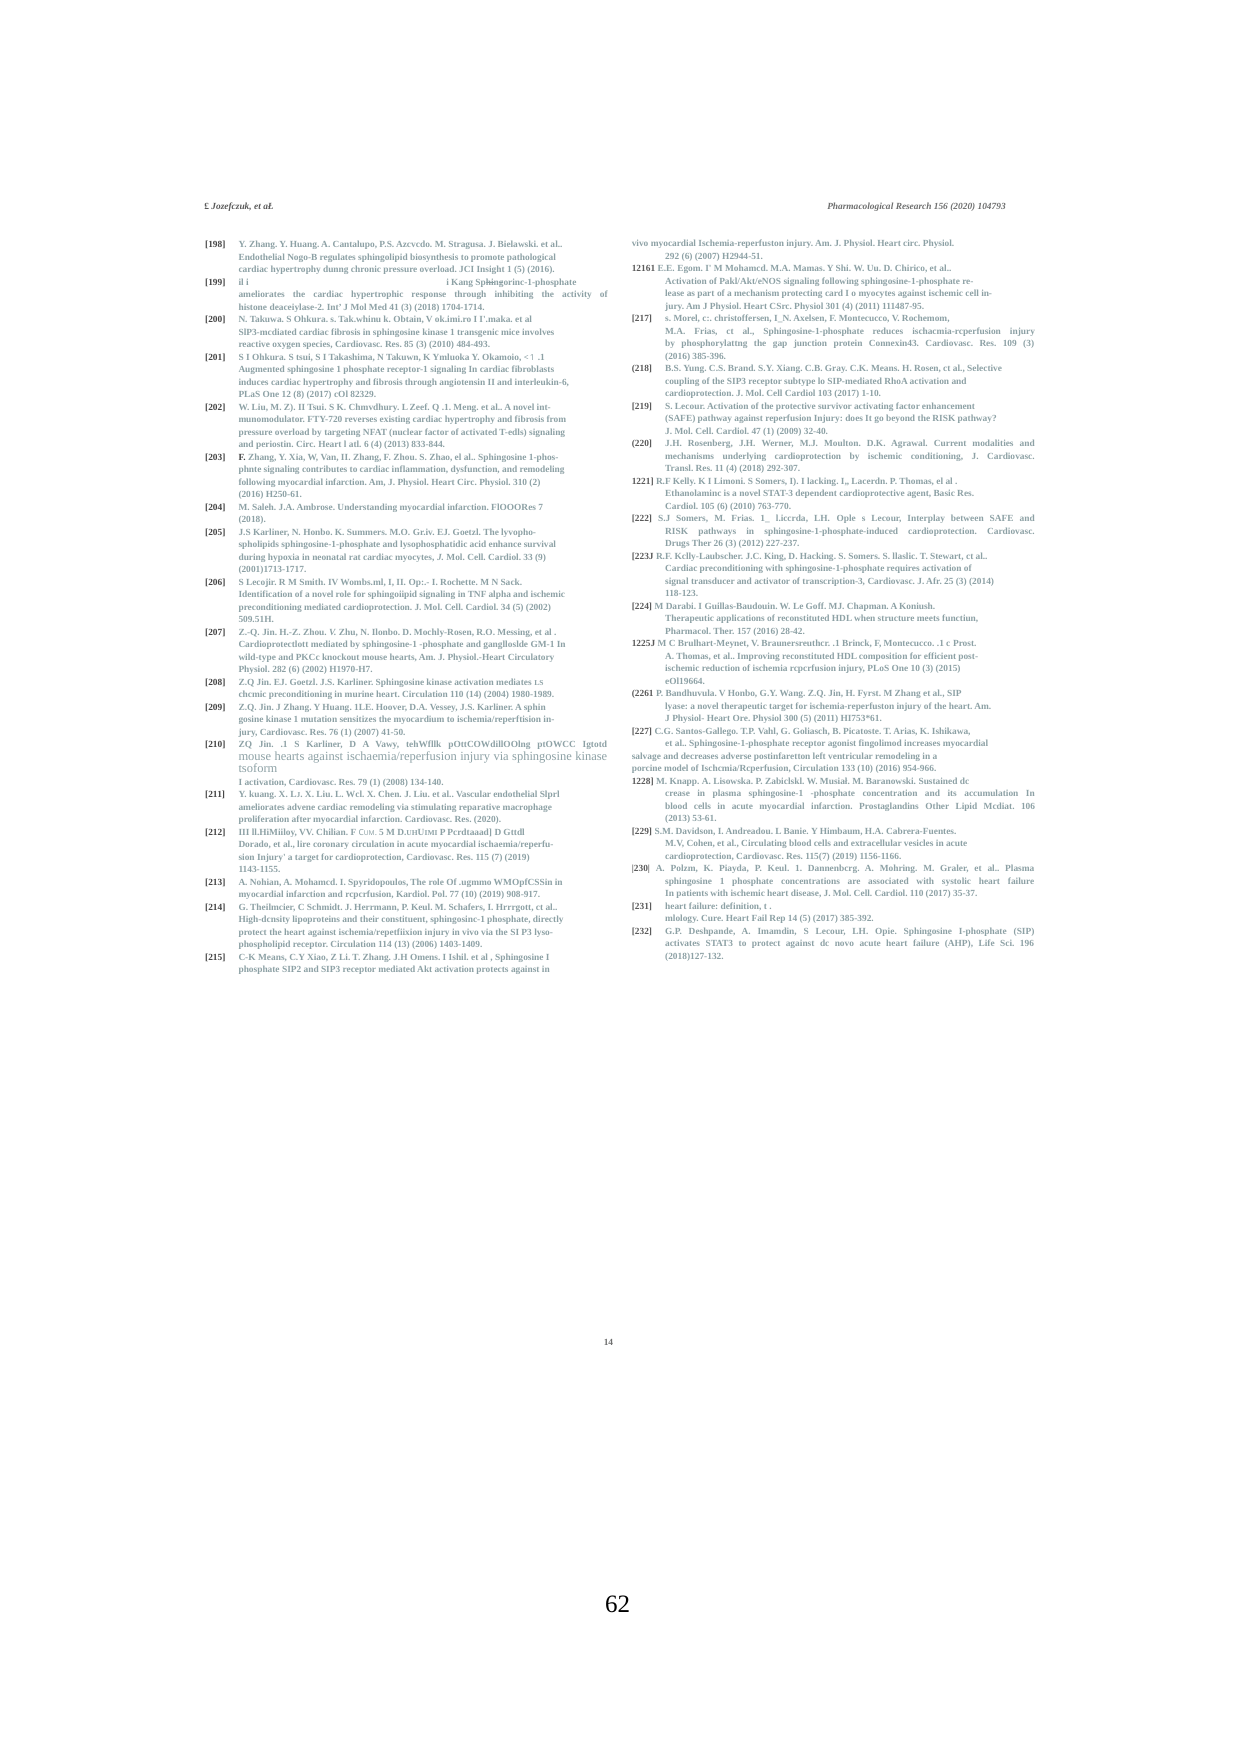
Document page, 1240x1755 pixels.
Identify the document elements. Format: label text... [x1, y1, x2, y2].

text [227] C.G. Santos-Gallego. T.P. Vahl, G. Goliasch, B. Picatoste. T. Arias, K. Ishikawa, [632, 724, 1035, 737]
text £ Jozefczuk, et aŁ [229, 202, 289, 211]
text |230| A. Polzm, K. Piayda, P. Keul. 1. Dannenbcrg. A. Mohring. M. Graler, et al.. Plasma sphingosine 1 phosphate concentrations are associated with systolic heart failure In patients with ischemic heart disease, J. Mol. Cell. Cardiol. 110 (2017) 35-37. [632, 862, 1035, 899]
list heart failure: definition, t . mlology. Cure. Heart Fail Rep 14 (5) (2017) 385-392. [632, 899, 914, 924]
text 1225J M C Brulhart-Meynet, V. Braunersreuthcr. .1 Brinck, F, Montecucco. .1 c Prost. A. Thomas, et al.. Improving reconstituted HDL composition for efficient post- ischemic reduction of ischemia rcpcrfusion injury, PLoS One 10 (3) (2015) eOl19664. [632, 637, 1035, 687]
text ameliorates the cardiac hypertrophic response through inhibiting the activity of histone deaceiylase-2. Int’ J Mol Med 41 (3) (2018) 1704-1714. [238, 287, 608, 312]
list Y. kuang. X. Lj. X. Liu. L. Wcl. X. Chen. J. Liu. et al.. Vascular endothelial Slprl ameliorates advene cardiac remodeling via stimulating reparative macrophage proliferation after myocardial infarction. Cardiovasc. Res. (2020). [205, 787, 608, 825]
list Z.Q. Jin. J Zhang. Y Huang. 1LE. Hoover, D.A. Vessey, J.S. Karliner. A sphin gosine kinase 1 mutation sensitizes the myocardium to ischemia/reperftision in- jury, Cardiovasc. Res. 76 (1) (2007) 41-50. [205, 700, 608, 737]
list S I Ohkura. S tsui, S I Takashima, N Takuwn, K Ymluoka Y. Okamoio, <1 .1 Augmented sphingosine 1 phosphate receptor-1 signaling In cardiac fibroblasts induces cardiac hypertrophy and fibrosis through angiotensin II and interleukin-6, PLaS One 12 (8) (2017) cOl 82329. [205, 350, 608, 400]
text [223J R.F. Kclly-Laubscher. J.C. King, D. Hacking. S. Somers. S. llaslic. T. Stewart, ct al.. Cardiac preconditioning with sphingosine-1-phosphate requires activation of signal transducer and activator of transcription-3, Cardiovasc. J. Afr. 25 (3) (2014) 118-123. [632, 549, 1035, 599]
list III ll.HiMiiloy, VV. Chilian. F Cum. 5 M D.uhUimi P Pcrdtaaad] D Gttdl Dorado, et al., lire coronary circulation in acute myocardial ischaemia/reperfu- sion Injury' a target for cardioprotection, Cardiovasc. Res. 115 (7) (2019) [205, 825, 608, 862]
text 14 [603, 1338, 637, 1347]
list F. Zhang, Y. Xia, W, Van, II. Zhang, F. Zhou. S. Zhao, el al.. Sphingosine 1-phos- phnte signaling contributes to cardiac inflammation, dysfunction, and remodeling following myocardial infarction. Am, J. Physiol. Heart Circ. Physiol. 310 (2) (2016) H250-61. [205, 450, 608, 500]
text crease in plasma sphingosine-1 -phosphate concentration and its accumulation In blood cells in acute myocardial infarction. Prostaglandins Other Lipid Mcdiat. 106 (2013) 53-61. [665, 787, 1035, 824]
text Pharmacological Research 156 (2020) 104793 [827, 202, 1035, 211]
list A. Nohian, A. Mohamcd. I. Spyridopoulos, The role Of .ugmmo WMOpfCSSin in myocardial infarction and rcpcrfusion, Kardiol. Pol. 77 (10) (2019) 908-917. [205, 875, 608, 900]
text [229] S.M. Davidson, I. Andreadou. L Banie. Y Himbaum, H.A. Cabrera-Fuentes. [632, 824, 1035, 837]
list B.S. Yung. C.S. Brand. S.Y. Xiang. C.B. Gray. C.K. Means. H. Rosen, ct al., Selective coupling of the SIP3 receptor subtype lo SIP-mediated RhoA activation and cardioprotection. J. Mol. Cell Cardiol 103 (2017) 1-10. [632, 362, 1035, 399]
text 1221] R.F Kelly. K I Limoni. S Somers, I). I lacking. I„ Lacerdn. P. Thomas, el al . Ethanolaminc is a novel STAT-3 dependent cardioprotective agent, Basic Res. Cardiol. 105 (6) (2010) 763-770. [632, 474, 1035, 512]
list W. Liu, M. Z). II Tsui. S K. Chmvdhury. L Zeef. Q .1. Meng. et al.. A novel int- munomodulator. FTY-720 reverses existing cardiac hypertrophy and fibrosis from pressure overload by targeting NFAT (nuclear factor of activated T-edls) signaling and periostin. Circ. Heart l atl. 6 (4) (2013) 833-844. [205, 400, 608, 450]
list Z.Q Jin. EJ. Goetzl. J.S. Karliner. Sphingosine kinase activation mediates ls chcmic preconditioning in murine heart. Circulation 110 (14) (2004) 1980-1989. [205, 675, 608, 700]
list S. Lecour. Activation of the protective survivor activating factor enhancement (SAFE) pathway against reperfusion Injury: does It go beyond the RISK pathway? J. Mol. Cell. Cardiol. 47 (1) (2009) 32-40. [632, 399, 1035, 437]
text M.V, Cohen, et al., Circulating blood cells and extracellular vesicles in acute cardioprotection, Cardiovasc. Res. 115(7) (2019) 1156-1166. [665, 837, 1035, 862]
text Activation of Pakl/Akt/eNOS signaling following sphingosine-1-phosphate re- lease as part of a mechanism protecting card I o myocytes against ischemic cell in- jury. Am J Physiol. Heart CSrc. Physiol 301 (4) (2011) 111487-95. [665, 274, 1035, 312]
text vivo myocardial Ischemia-reperfuston injury. Am. J. Physiol. Heart circ. Physiol. 292 (6) (2007) H2944-51. [632, 237, 1035, 262]
text (2261 P. Bandhuvula. V Honbo, G.Y. Wang. Z.Q. Jin, H. Fyrst. M Zhang et al., SIP [632, 687, 1035, 699]
text lyase: a novel therapeutic target for ischemia-reperfuston injury of the heart. Am. J Physiol- Heart Ore. Physiol 300 (5) (2011) HI753*61. [665, 699, 1035, 724]
text 1143-1155. [238, 862, 608, 875]
text [224] M Darabi. I Guillas-Baudouin. W. Le Goff. MJ. Chapman. A Koniush. [632, 599, 1035, 612]
list Z.-Q. Jin. H.-Z. Zhou. V. Zhu, N. Ilonbo. D. Mochly-Rosen, R.O. Messing, et al . Cardioprotectlott mediated by sphingosine-1 -phosphate and ganglloslde GM-1 In wild-type and PKCc knockout mouse hearts, Am. J. Physiol.-Heart Circulatory Physiol. 282 (6) (2002) H1970-H7. [205, 625, 608, 675]
list M. Saleh. J.A. Ambrose. Understanding myocardial infarction. FlOOORes 7 (2018). [205, 500, 608, 525]
list N. Takuwa. S Ohkura. s. Tak.whinu k. Obtain, V ok.imi.ro I I'.maka. et al SlP3-mcdiated cardiac fibrosis in sphingosine kinase 1 transgenic mice involves reactive oxygen species, Cardiovasc. Res. 85 (3) (2010) 484-493. [205, 312, 608, 350]
text [222] S.J Somers, M. Frias. 1_ l.iccrda, LH. Ople s Lecour, Interplay between SAFE and RISK pathways in sphingosine-1-phosphate-induced cardioprotection. Cardiovasc. Drugs Ther 26 (3) (2012) 227-237. [632, 512, 1035, 549]
list J.H. Rosenberg, J.H. Werner, M.J. Moulton. D.K. Agrawal. Current modalities and mechanisms underlying cardioprotection by ischemic conditioning, J. Cardiovasc. Transl. Res. 11 (4) (2018) 292-307. [632, 437, 1035, 474]
text 62 [605, 1593, 634, 1618]
list Y. Zhang. Y. Huang. A. Cantalupo, P.S. Azcvcdo. M. Stragusa. J. Bielawski. et al.. Endothelial Nogo-B regulates sphingolipid biosynthesis to promote pathological cardiac hypertrophy dunng chronic pressure overload. JCI Insight 1 (5) (2016). [205, 237, 608, 275]
list G. Theilmcier, C Schmidt. J. Herrmann, P. Keul. M. Schafers, I. Hrrrgott, ct al.. High-dcnsity lipoproteins and their constituent, sphingosinc-1 phosphate, directly protect the heart against ischemia/repetfiixion injury in vivo via the SI P3 lyso- phospholipid receptor. Circulation 114 (13) (2006) 1403-1409. [205, 900, 608, 950]
text M.A. Frias, ct al., Sphingosine-1-phosphate reduces ischacmia-rcperfusion injury by phosphorylattng the gap junction protein Connexin43. Cardiovasc. Res. 109 (3) (2016) 385-396. [665, 324, 1035, 362]
list S Lecojir. R M Smith. IV Wombs.ml, I, II. Op:.- I. Rochette. M N Sack. Identification of a novel role for sphingoiipid signaling in TNF alpha and ischemic preconditioning mediated cardioprotection. J. Mol. Cell. Cardiol. 34 (5) (2002) 509.51H. [205, 575, 608, 625]
list il i i Kang Sphingorinc-1-phosphate [205, 275, 608, 287]
list s. Morel, c:. christoffersen, I_N. Axelsen, F. Montecucco, V. Rochemom, [632, 312, 1035, 324]
list ZQ Jin. .1 S Karliner, D A Vawy, tehWfllk pOttCOWdillOOlng ptOWCC Igtotd mouse hearts against ischaemia/reperfusion injury via sphingosine kinase tsoform I activation, Cardiovasc. Res. 79 (1) (2008) 134-140. [205, 737, 608, 787]
text et al.. Sphingosine-1-phosphate receptor agonist fingolimod increases myocardial salvage and decreases adverse postinfaretton left ventricular remodeling in a porcine model of Ischcmia/Rcperfusion, Circulation 133 (10) (2016) 954-966. 1228] M. Knapp. A. Lisowska. P. Zabiclskl. W. Musiał. M. Baranowski. Sustained dc [632, 737, 1035, 787]
list G.P. Deshpande, A. Imamdin, S Lecour, LH. Opie. Sphingosine I-phosphate (SIP) activates STAT3 to protect against dc novo acute heart failure (AHP), Life Sci. 196 (2018)127-132. [632, 924, 1035, 962]
list C-K Means, C.Y Xiao, Z Li. T. Zhang. J.H Omens. I Ishil. et al , Sphingosine I phosphate SIP2 and SIP3 receptor mediated Akt activation protects against in [205, 950, 608, 975]
list J.S Karliner, N. Honbo. K. Summers. M.O. Gr.iv. EJ. Goetzl. The lyvopho- spholipids sphingosine-1-phosphate and lysophosphatidic acid enhance survival during hypoxia in neonatal rat cardiac myocytes, J. Mol. Cell. Cardiol. 33 (9) (2001)1713-1717. [205, 525, 608, 575]
text 12161 E.E. Egom. I' M Mohamcd. M.A. Mamas. Y Shi. W. Uu. D. Chirico, et al.. [632, 262, 1035, 274]
text Therapeutic applications of reconstituted HDL when structure meets functiun, Pharmacol. Ther. 157 (2016) 28-42. [665, 612, 1035, 637]
